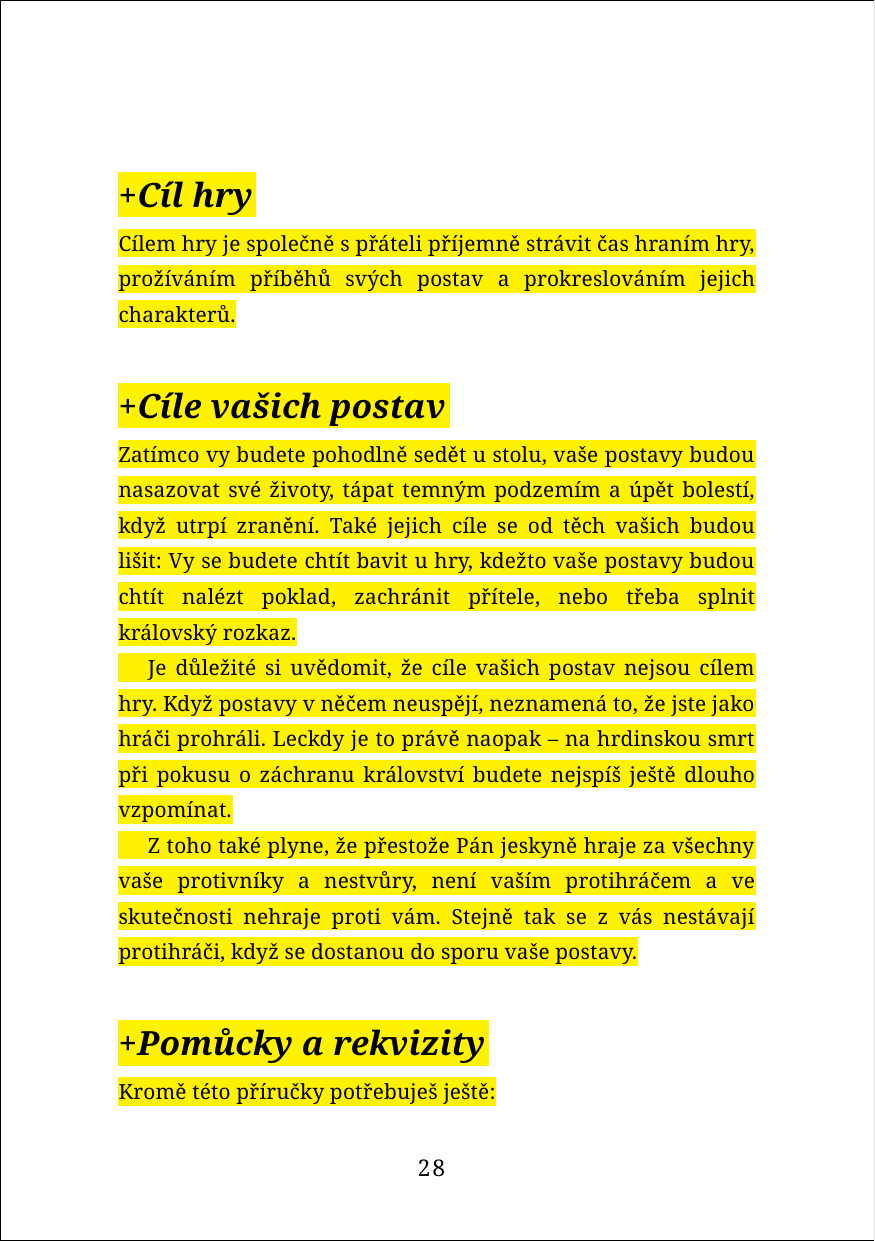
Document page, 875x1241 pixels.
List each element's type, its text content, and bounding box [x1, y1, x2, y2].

text Kromě této příručky potřebuješ ještě: [118, 1077, 756, 1106]
text Cílem hry je společně s přáteli příjemně strávit čas hraním hry, prožíváním příběhů svých postav a prokreslováním jejich charakterů. [118, 229, 756, 328]
subtitle +Cíl hry [118, 172, 756, 217]
subtitle +Pomůcky a rekvizity [118, 1020, 756, 1066]
subtitle +Cíle vašich postav [118, 383, 756, 428]
text Zatímco vy budete pohodlně sedět u stolu, vaše postavy budou nasazovat své životy, tápat temným podzemím a úpět bolestí, když utrpí zranění. Také jejich cíle se od těch vašich budou lišit: Vy se budete chtít bavit u hry, kdežto vaše postavy budou chtít nalézt poklad, zachránit přítele, nebo třeba splnit královský rozkaz. Je důležité si uvědomit, že cíle vašich postav nejsou cílem hry. Když postavy v něčem neuspějí, neznamená to, že jste jako hráči prohráli. Leckdy je to právě naopak – na hrdinskou smrt při pokusu o záchranu království budete nejspíš ještě dlouho vzpomínat. Z toho také plyne, že přestože Pán jeskyně hraje za všechny vaše protivníky a nestvůry, není vaším protihráčem a ve skutečnosti nehraje proti vám. Stejně tak se z vás nestávají protihráči, když se dostanou do sporu vaše postavy. [118, 440, 756, 966]
